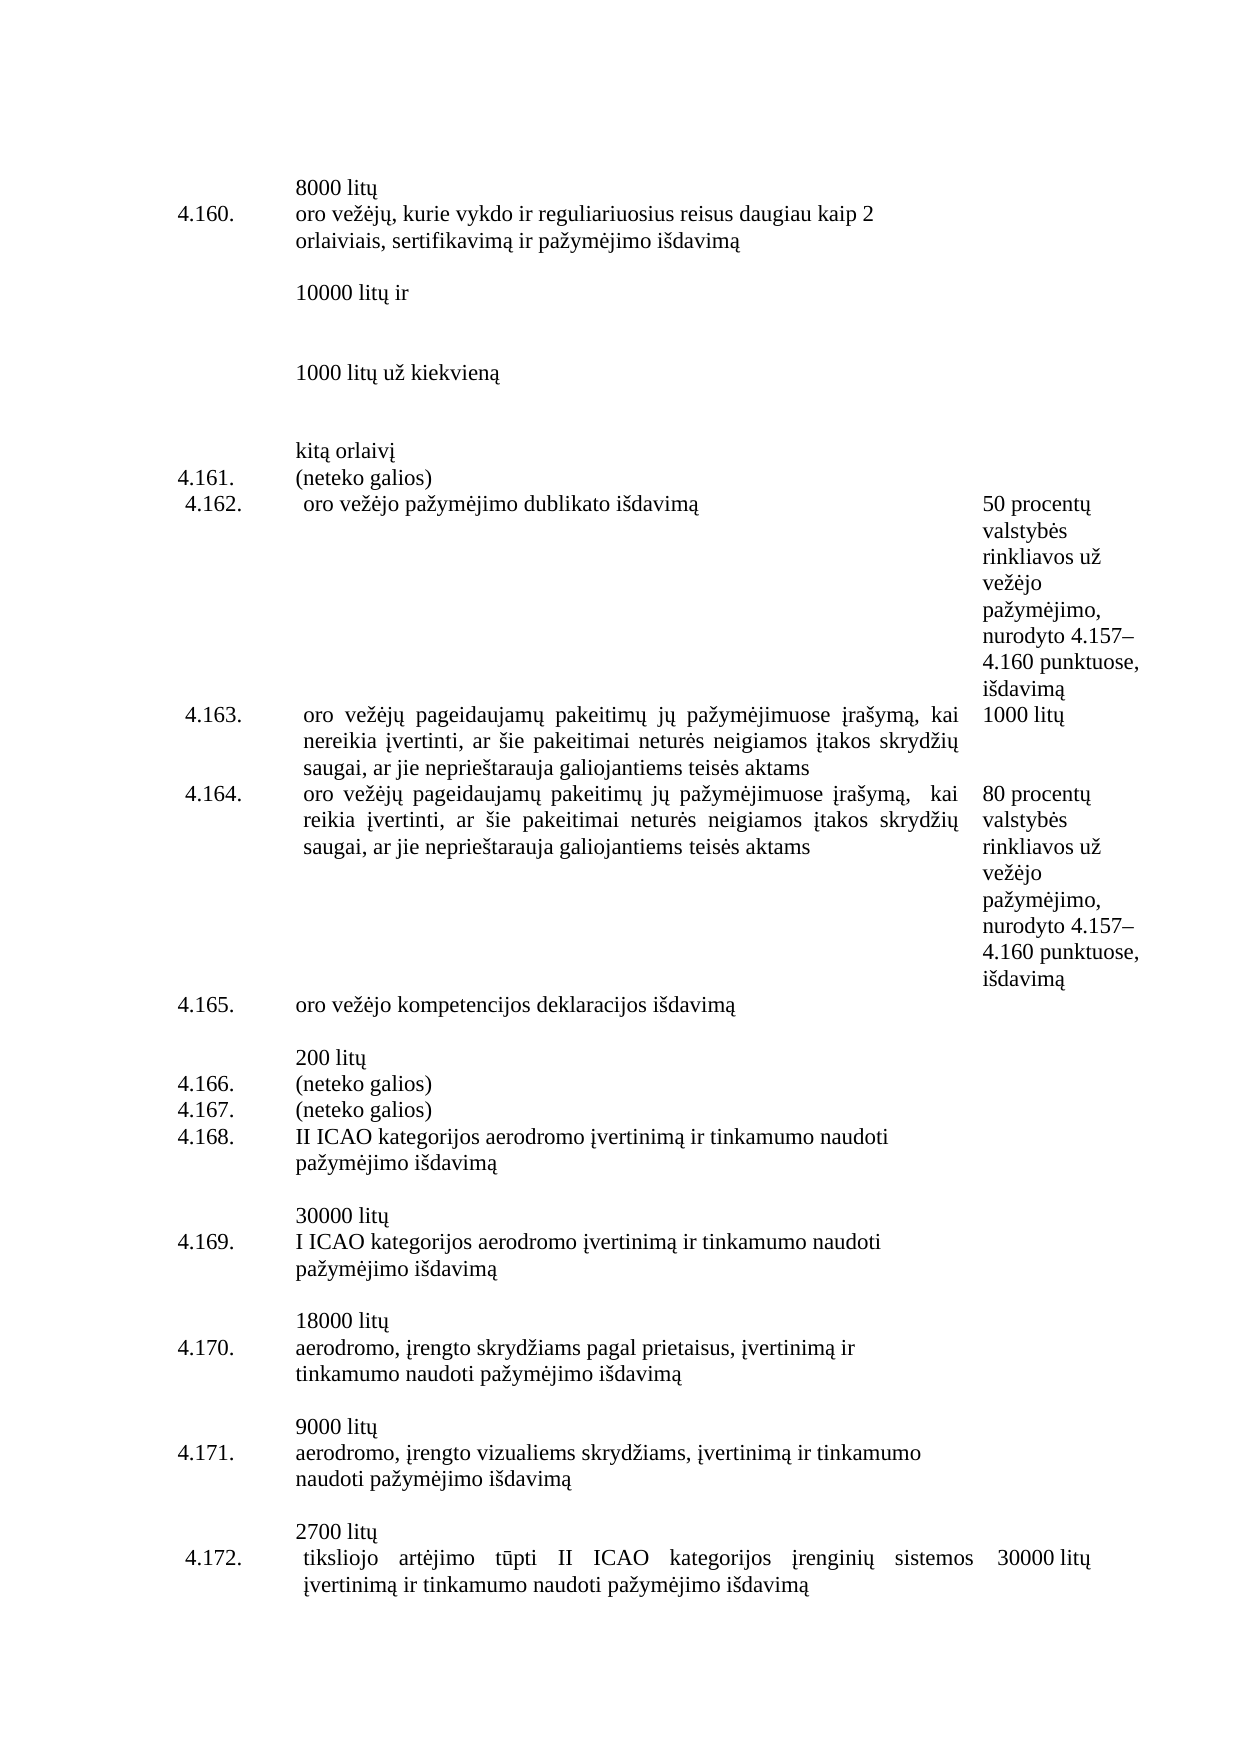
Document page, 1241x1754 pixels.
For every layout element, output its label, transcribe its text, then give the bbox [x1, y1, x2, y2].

table_cell 4.164. [174, 780, 292, 991]
text 4.169. I ICAO kategorijos aerodromo įvertinimą ir tinkamumo naudoti pažymėjimo išdavimą 18000 litų [177, 1228, 945, 1334]
text 4.170. aerodromo, įrengto skrydžiams pagal prietaisus, įvertinimą ir tinkamumo naudoti pažymėjimo išdavimą 9000 litų [177, 1334, 945, 1439]
text 4.161. (neteko galios) [177, 464, 945, 490]
table_header 4.162. [174, 490, 292, 701]
text 4.167. (neteko galios) [177, 1096, 945, 1123]
table_cell oro vežėjų pageidaujamų pakeitimų jų pažymėjimuose įrašymą, kai reikia įvertinti, ar šie pakeitimai neturės neigiamos įtakos skrydžių saugai, ar jie neprieštarauja galiojantiems teisės aktams [292, 780, 971, 991]
table_header tiksliojo artėjimo tūpti II ICAO kategorijos įrenginių sistemos įvertinimą ir tinkamumo naudoti pažymėjimo išdavimą [292, 1545, 986, 1597]
text 4.166. (neteko galios) [177, 1070, 945, 1096]
text 8000 litų [177, 148, 945, 200]
table_cell 4.163. [174, 701, 292, 780]
table_header 50 procentų valstybės rinkliavos už vežėjo pažymėjimo, nurodyto 4.157–4.160 punktuose, išdavimą [971, 490, 1163, 701]
table_header 4.172. [174, 1545, 292, 1597]
text 4.171. aerodromo, įrengto vizualiems skrydžiams, įvertinimą ir tinkamumo naudoti pažymėjimo išdavimą 2700 litų [177, 1439, 945, 1544]
text 1000 litų už kiekvieną [177, 306, 945, 385]
table_header oro vežėjo pažymėjimo dublikato išdavimą [292, 490, 971, 701]
text 4.165. oro vežėjo kompetencijos deklaracijos išdavimą 200 litų [177, 991, 945, 1070]
text kitą orlaivį [177, 385, 945, 464]
text 4.168. II ICAO kategorijos aerodromo įvertinimą ir tinkamumo naudoti pažymėjimo išdavimą 30000 litų [177, 1123, 945, 1228]
table_cell oro vežėjų pageidaujamų pakeitimų jų pažymėjimuose įrašymą, kai nereikia įvertinti, ar šie pakeitimai neturės neigiamos įtakos skrydžių saugai, ar jie neprieštarauja galiojantiems teisės aktams [292, 701, 971, 780]
table_cell 80 procentų valstybės rinkliavos už vežėjo pažymėjimo, nurodyto 4.157–4.160 punktuose, išdavimą [971, 780, 1163, 991]
text 4.160. oro vežėjų, kurie vykdo ir reguliariuosius reisus daugiau kaip 2 orlaiviais, sertifikavimą ir pažymėjimo išdavimą 10000 litų ir [177, 200, 945, 306]
table_header 30000 litų [986, 1545, 1144, 1597]
table_cell 1000 litų [971, 701, 1163, 780]
